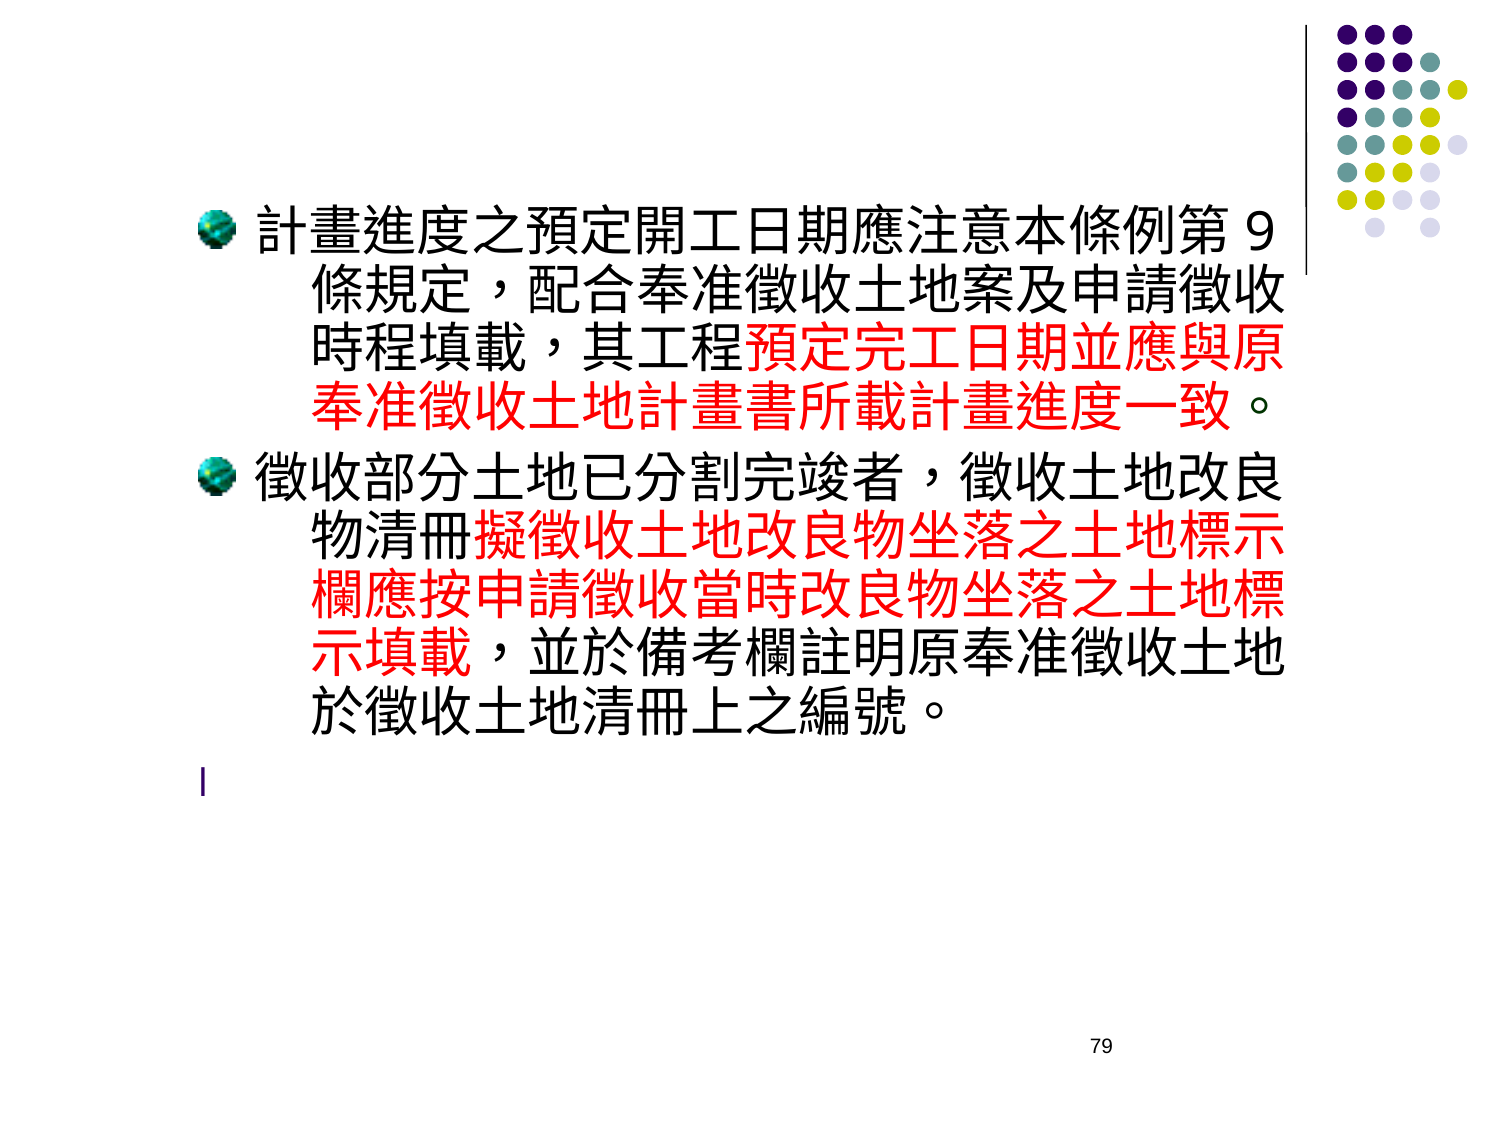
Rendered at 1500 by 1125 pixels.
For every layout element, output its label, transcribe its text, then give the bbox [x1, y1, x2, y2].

list 計畫進度之預定開工日期應注意本條例第9條規定，配合奉准徵收土地案及申請徵收時程填載，其工程預定完工日期並應與原奉准徵收土地計畫書所載計畫進度一致。 徵收部分土地已分割完竣者，徵收土地改良物清冊擬徵收土地改良物坐落之土地標示欄應按申請徵收當時改良物坐落之土地標示填載，並於備考欄註明原奉准徵收土地於徵收土地清冊上之編號。 [183, 196, 1306, 1006]
text_box [1074, 1025, 1426, 1101]
